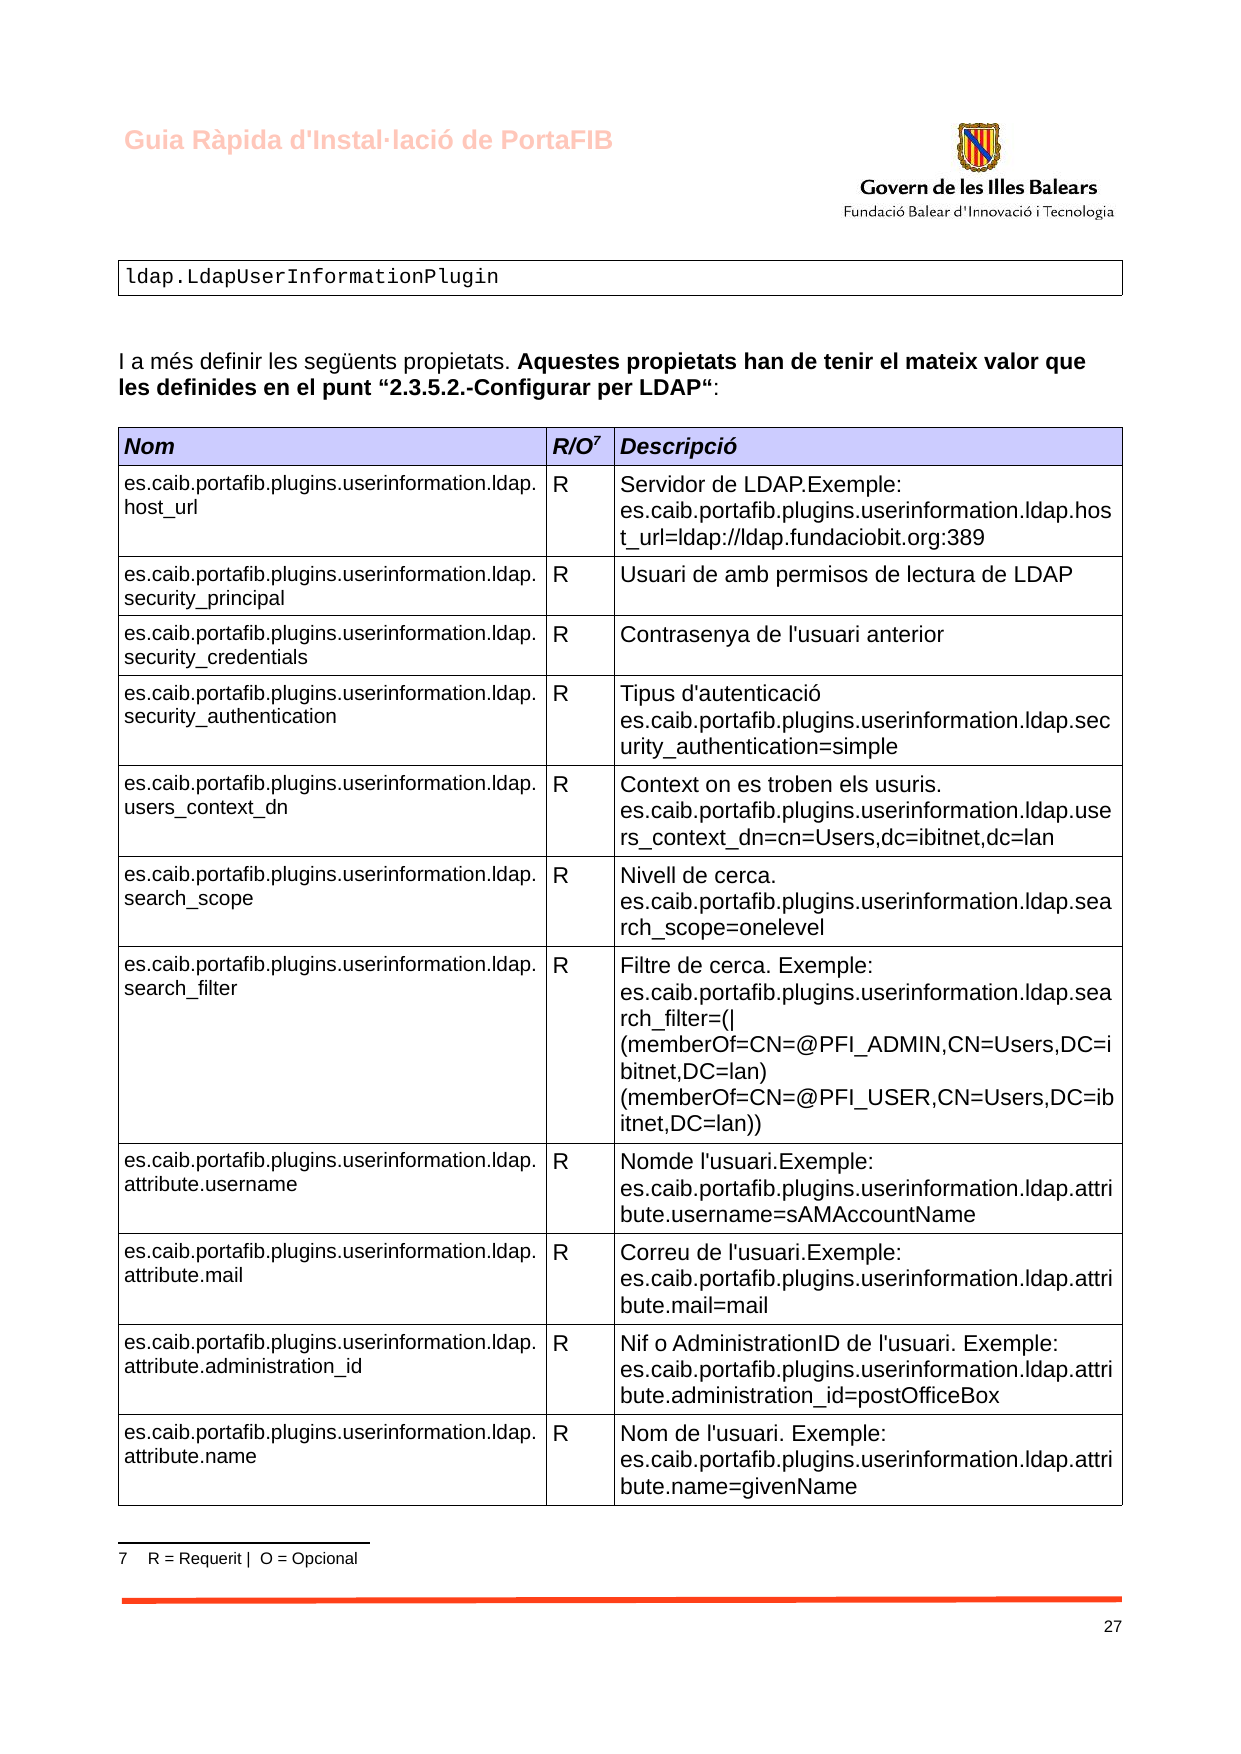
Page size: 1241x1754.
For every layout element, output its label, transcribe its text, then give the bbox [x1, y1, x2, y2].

table_cell R [547, 1325, 614, 1414]
table_cell es.caib.portafib.plugins.userinformation.ldap.attribute.name [119, 1415, 546, 1505]
table_cell es.caib.portafib.plugins.userinformation.ldap.attribute.username [119, 1144, 546, 1233]
picture [840, 123, 1117, 220]
table_cell Nom de l'usuari. Exemple: es.caib.portafib.plugins.userinformation.ldap.attribute.name=givenName [615, 1415, 1122, 1505]
table_cell es.caib.portafib.plugins.userinformation.ldap.attribute.mail [119, 1234, 546, 1324]
table_cell Contrasenya de l'usuari anterior [615, 616, 1122, 674]
table_cell R [547, 1144, 614, 1233]
text I a més definir les següents propietats. Aquestes propietats han de tenir el mateix valor que les definides en el punt “2.3.5.2.-Configurar per LDAP“: [118, 348, 1122, 401]
table_cell es.caib.portafib.plugins.userinformation.ldap.security_credentials [119, 616, 546, 674]
table_cell R [547, 857, 614, 946]
table_cell Filtre de cerca. Exemple: es.caib.portafib.plugins.userinformation.ldap.search_filter=(|(memberOf=CN=@PFI_ADMIN,CN=Users,DC=ibitnet,DC=lan)(memberOf=CN=@PFI_USER,CN=Users,DC=ibitnet,DC=lan)) [615, 947, 1122, 1142]
table_cell Servidor de LDAP.Exemple: es.caib.portafib.plugins.userinformation.ldap.host_url=ldap://ldap.fundaciobit.org:389 [615, 466, 1122, 556]
table_cell R [547, 1415, 614, 1505]
table_cell es.caib.portafib.plugins.userinformation.ldap.search_filter [119, 947, 546, 1142]
table_cell Correu de l'usuari.Exemple: es.caib.portafib.plugins.userinformation.ldap.attribute.mail=mail [615, 1234, 1122, 1324]
table_cell Nomde l'usuari.Exemple: es.caib.portafib.plugins.userinformation.ldap.attribute.username=sAMAccountName [615, 1144, 1122, 1233]
table_header R/O [547, 428, 614, 465]
table_cell Tipus d'autenticació es.caib.portafib.plugins.userinformation.ldap.security_authentication=simple [615, 676, 1122, 765]
table_cell R [547, 616, 614, 674]
table_cell Context on es troben els usuris. es.caib.portafib.plugins.userinformation.ldap.users_context_dn=cn=Users,dc=ibitnet,dc=lan [615, 766, 1122, 856]
table_cell Usuari de amb permisos de lectura de LDAP [615, 557, 1122, 615]
table_cell es.caib.portafib.plugins.userinformation.ldap.attribute.administration_id [119, 1325, 546, 1414]
table_header Nom [119, 428, 546, 465]
table_cell es.caib.portafib.plugins.userinformation.ldap.search_scope [119, 857, 546, 946]
table_header Descripció [615, 428, 1122, 465]
table_cell Nivell de cerca. es.caib.portafib.plugins.userinformation.ldap.search_scope=onelevel [615, 857, 1122, 946]
table_cell es.caib.portafib.plugins.userinformation.ldap.users_context_dn [119, 766, 546, 856]
table_header ldap.LdapUserInformationPlugin [119, 261, 1122, 295]
table_cell R [547, 947, 614, 1142]
table_cell R [547, 676, 614, 765]
table_cell es.caib.portafib.plugins.userinformation.ldap.security_authentication [119, 676, 546, 765]
table_cell R [547, 466, 614, 556]
table_cell es.caib.portafib.plugins.userinformation.ldap.host_url [119, 466, 546, 556]
table_cell R [547, 557, 614, 615]
table_cell R [547, 766, 614, 856]
table_cell R [547, 1234, 614, 1324]
table_cell Nif o AdministrationID de l'usuari. Exemple: es.caib.portafib.plugins.userinformation.ldap.attribute.administration_id=postOfficeBox [615, 1325, 1122, 1414]
table_cell es.caib.portafib.plugins.userinformation.ldap.security_principal [119, 557, 546, 615]
